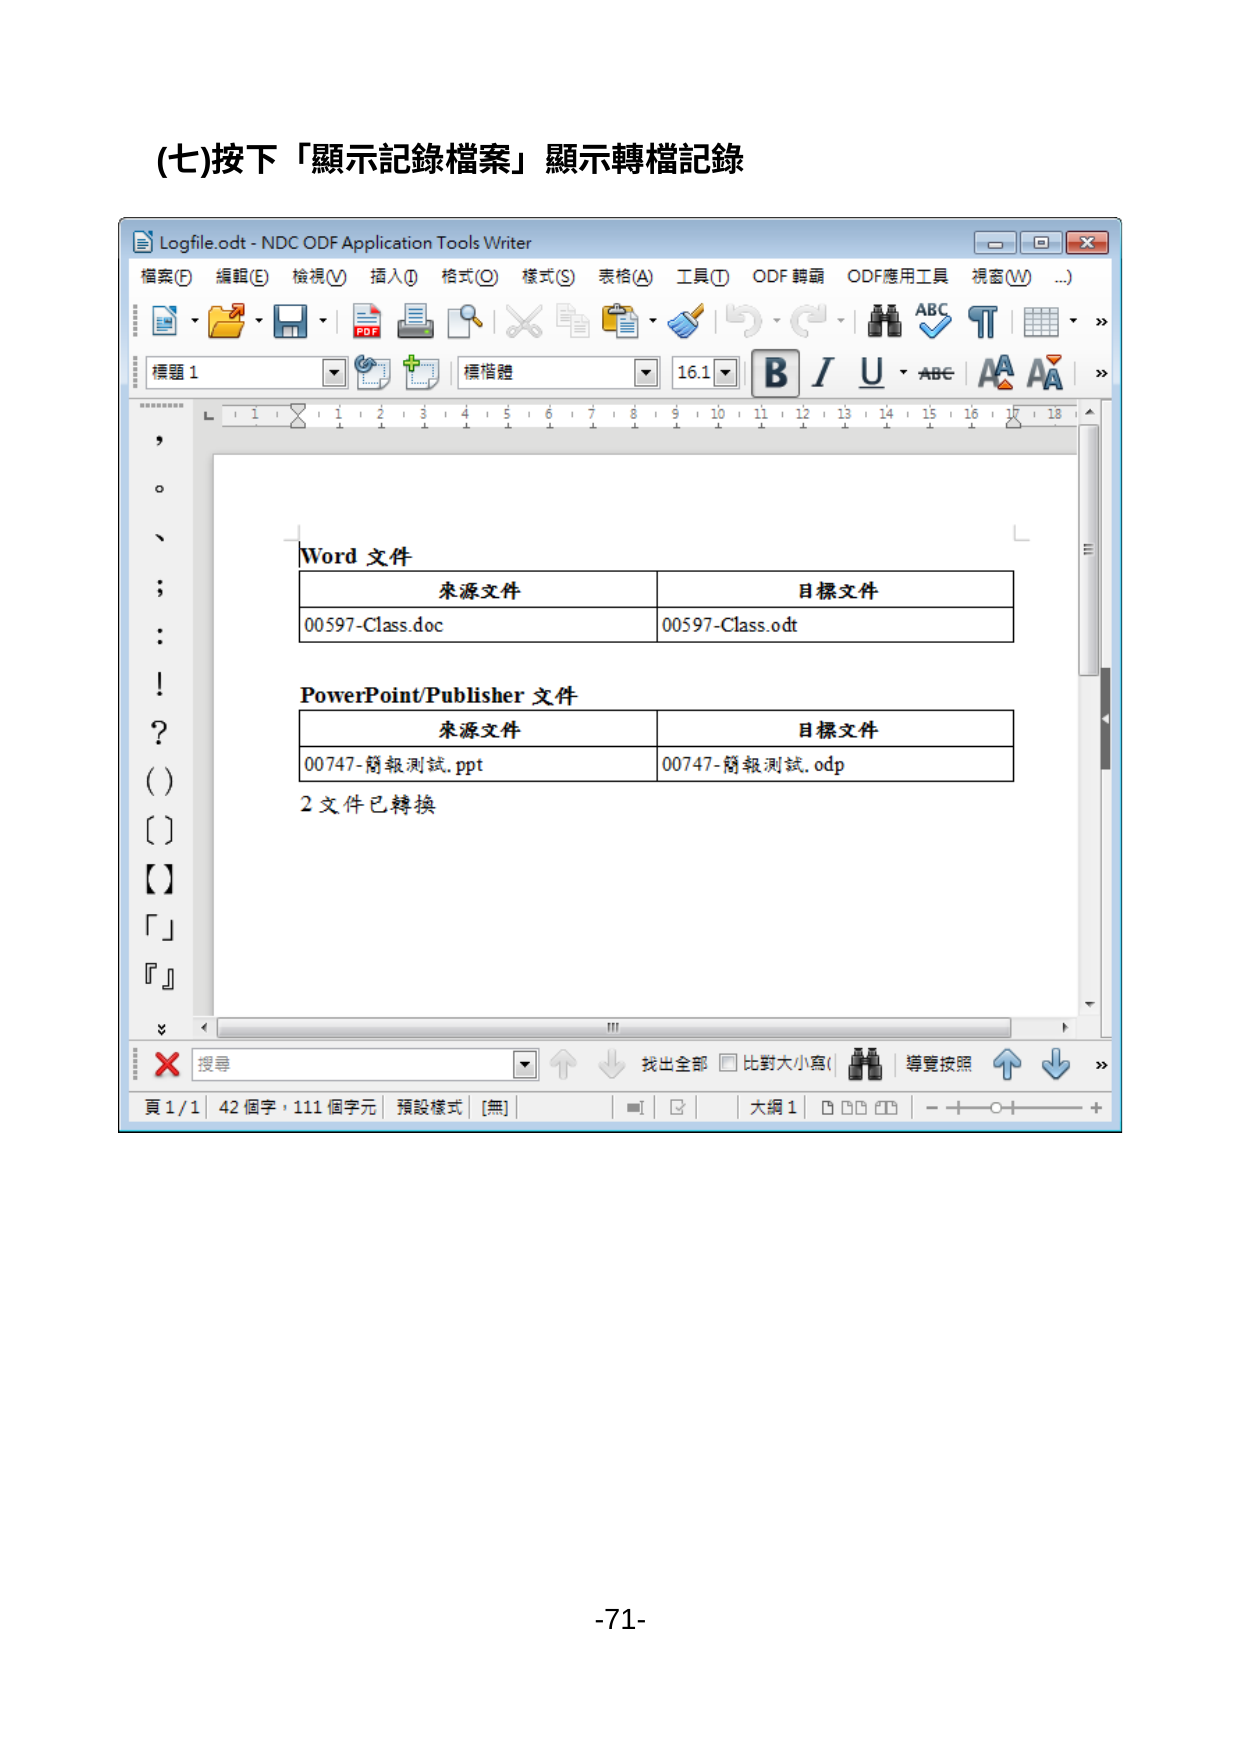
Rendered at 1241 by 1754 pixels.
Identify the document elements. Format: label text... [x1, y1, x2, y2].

picture [118, 217, 1123, 1133]
subtitle 按下「顯示記錄檔案」顯示轉檔記錄 [118, 133, 1122, 181]
